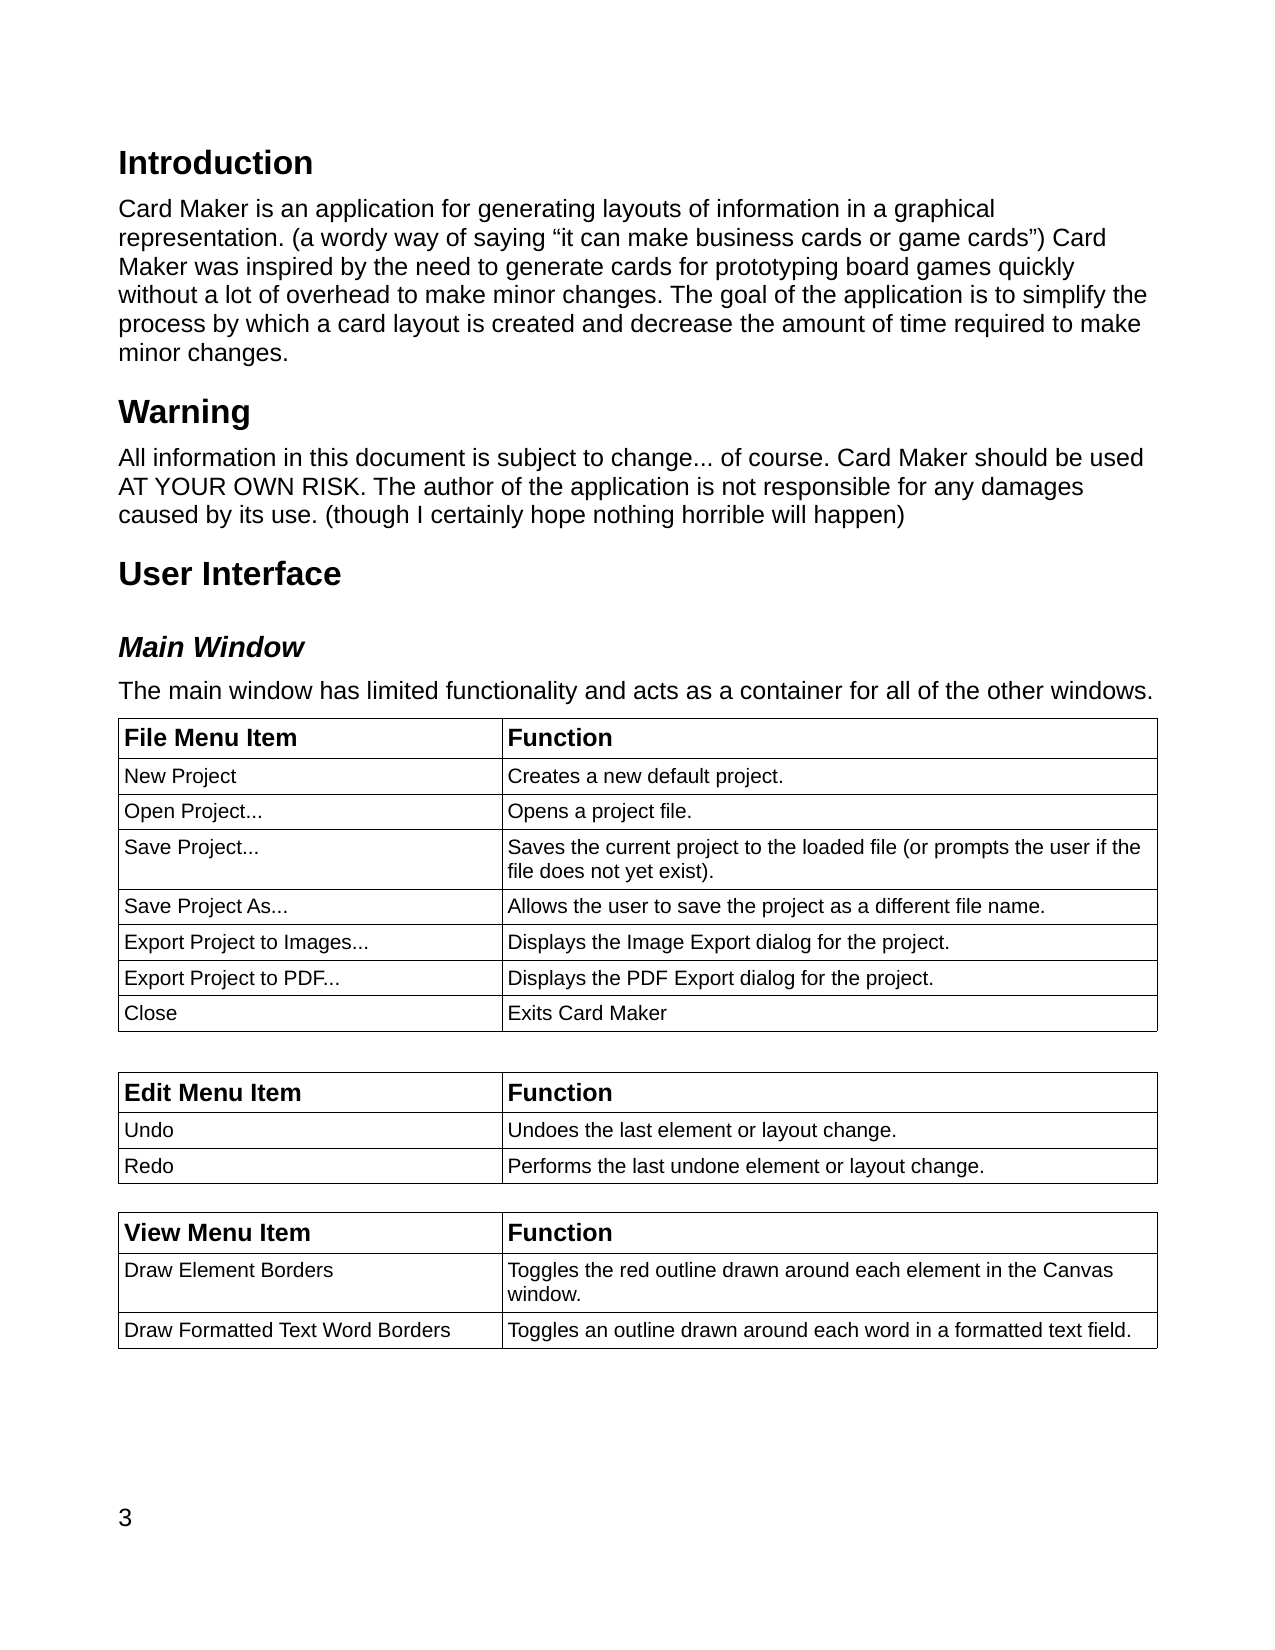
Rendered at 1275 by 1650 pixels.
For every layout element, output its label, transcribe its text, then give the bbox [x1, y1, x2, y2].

table_cell Draw Formatted Text Word Borders [119, 1313, 502, 1347]
table_cell Displays the Image Export dialog for the project. [503, 925, 1157, 959]
table_cell Creates a new default project. [503, 759, 1157, 793]
table_cell Save Project As... [119, 890, 502, 924]
text Card Maker is an application for generating layouts of information in a graphical representation. (a wordy way of saying “it can make business cards or game cards”) Card Maker was inspired by the need to generate cards for prototyping board games quickly without a lot of overhead to make minor changes. The goal of the application is to simplify the process by which a card layout is created and decrease the amount of time required to make minor changes. [118, 194, 1157, 367]
table_cell Opens a project file. [503, 795, 1157, 829]
table_cell Allows the user to save the project as a different file name. [503, 890, 1157, 924]
table_header Function [503, 1073, 1157, 1112]
table_header Function [503, 719, 1157, 758]
table_header Function [503, 1213, 1157, 1252]
table_cell Open Project... [119, 795, 502, 829]
table_cell Toggles the red outline drawn around each element in the Canvas window. [503, 1254, 1157, 1312]
table_cell Redo [119, 1149, 502, 1183]
table_cell Export Project to Images... [119, 925, 502, 959]
table_cell Toggles an outline drawn around each word in a formatted text field. [503, 1313, 1157, 1347]
subtitle Main Window [118, 630, 1157, 664]
subtitle Warning [118, 392, 1157, 430]
table_cell Performs the last undone element or layout change. [503, 1149, 1157, 1183]
subtitle User Interface [118, 554, 1157, 593]
table_cell Exits Card Maker [503, 996, 1157, 1031]
table_header File Menu Item [119, 719, 502, 758]
table_cell Saves the current project to the loaded file (or prompts the user if the file does not yet exist). [503, 830, 1157, 888]
table_cell Undo [119, 1113, 502, 1148]
table_cell Draw Element Borders [119, 1254, 502, 1312]
subtitle Introduction [118, 143, 1157, 182]
table_cell Undoes the last element or layout change. [503, 1113, 1157, 1148]
text The main window has limited functionality and acts as a container for all of the other windows. [118, 676, 1157, 705]
table_cell Export Project to PDF... [119, 961, 502, 995]
table_header View Menu Item [119, 1213, 502, 1252]
text All information in this document is subject to change... of course. Card Maker should be used AT YOUR OWN RISK. The author of the application is not responsible for any damages caused by its use. (though I certainly hope nothing horrible will happen) [118, 443, 1157, 529]
table_cell Close [119, 996, 502, 1031]
table_header Edit Menu Item [119, 1073, 502, 1112]
table_cell Displays the PDF Export dialog for the project. [503, 961, 1157, 995]
table_cell New Project [119, 759, 502, 793]
table_cell Save Project... [119, 830, 502, 888]
